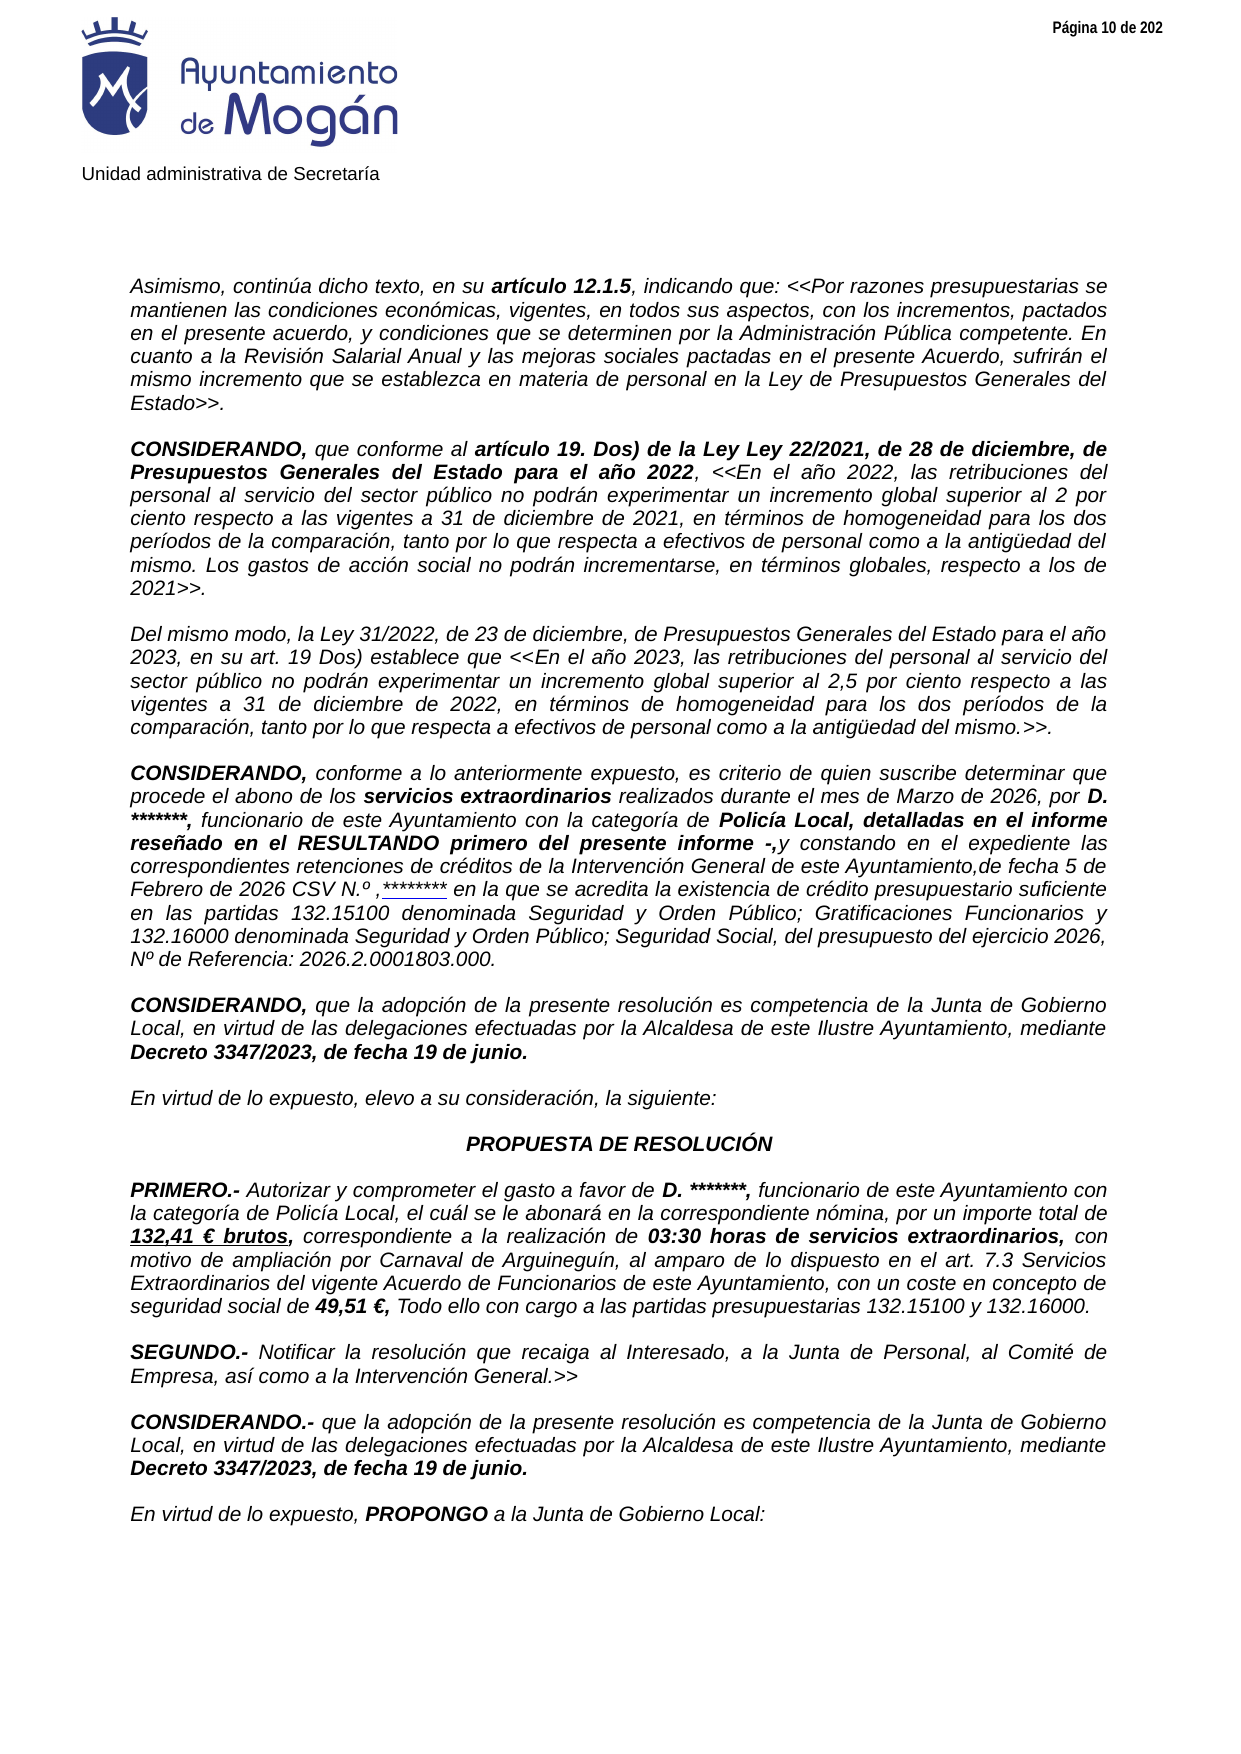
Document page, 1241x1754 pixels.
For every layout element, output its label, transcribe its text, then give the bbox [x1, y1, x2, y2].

text CONSIDERANDO, que la adopción de la presente resolución es competencia de la Junta de Gobierno Local, en virtud de las delegaciones efectuadas por la Alcaldesa de este Ilustre Ayuntamiento, mediante Decreto 3347/2023, de fecha 19 de junio. [130, 994, 1110, 1063]
text Del mismo modo, la Ley 31/2022, de 23 de diciembre, de Presupuestos Generales del Estado para el año 2023, en su art. 19 Dos) establece que <<En el año 2023, las retribuciones del personal al servicio del sector público no podrán experimentar un incremento global superior al 2,5 por ciento respecto a las vigentes a 31 de diciembre de 2022, en términos de homogeneidad para los dos períodos de la comparación, tanto por lo que respecta a efectivos de personal como a la antigüedad del mismo.>>. [130, 623, 1110, 739]
text PRIMERO.- Autorizar y comprometer el gasto a favor de D. *******, funcionario de este Ayuntamiento con la categoría de Policía Local, el cuál se le abonará en la correspondiente nómina, por un importe total de 132,41 € brutos, correspondiente a la realización de 03:30 horas de servicios extraordinarios, con motivo de ampliación por Carnaval de Arguineguín, al amparo de lo dispuesto en el art. 7.3 Servicios Extraordinarios del vigente Acuerdo de Funcionarios de este Ayuntamiento, con un coste en concepto de seguridad social de 49,51 €, Todo ello con cargo a las partidas presupuestarias 132.15100 y 132.16000. [130, 1179, 1110, 1318]
text CONSIDERANDO, conforme a lo anteriormente expuesto, es criterio de quien suscribe determinar que procede el abono de los servicios extraordinarios realizados durante el mes de Marzo de 2026, por D. *******, funcionario de este Ayuntamiento con la categoría de Policía Local, detalladas en el informe reseñado en el RESULTANDO primero del presente informe -,y constando en el expediente las correspondientes retenciones de créditos de la Intervención General de este Ayuntamiento,de fecha 5 de Febrero de 2026 CSV N.º ,******** en la que se acredita la existencia de crédito presupuestario suficiente en las partidas 132.15100 denominada Seguridad y Orden Público; Gratificaciones Funcionarios y 132.16000 denominada Seguridad y Orden Público; Seguridad Social, del presupuesto del ejercicio 2026, Nº de Referencia: 2026.2.0001803.000. [130, 762, 1110, 971]
text En virtud de lo expuesto, PROPONGO a la Junta de Gobierno Local: [130, 1503, 1110, 1526]
text Asimismo, continúa dicho texto, en su artículo 12.1.5, indicando que: <<Por razones presupuestarias se mantienen las condiciones económicas, vigentes, en todos sus aspectos, con los incrementos, pactados en el presente acuerdo, y condiciones que se determinen por la Administración Pública competente. En cuanto a la Revisión Salarial Anual y las mejoras sociales pactadas en el presente Acuerdo, sufrirán el mismo incremento que se establezca en materia de personal en la Ley de Presupuestos Generales del Estado>>. [130, 275, 1110, 414]
text SEGUNDO.- Notificar la resolución que recaiga al Interesado, a la Junta de Personal, al Comité de Empresa, así como a la Intervención General.>> [130, 1341, 1110, 1387]
text CONSIDERANDO, que conforme al artículo 19. Dos) de la Ley Ley 22/2021, de 28 de diciembre, de Presupuestos Generales del Estado para el año 2022, <<En el año 2022, las retribuciones del personal al servicio del sector público no podrán experimentar un incremento global superior al 2 por ciento respecto a las vigentes a 31 de diciembre de 2021, en términos de homogeneidad para los dos períodos de la comparación, tanto por lo que respecta a efectivos de personal como a la antigüedad del mismo. Los gastos de acción social no podrán incrementarse, en términos globales, respecto a los de 2021>>. [130, 437, 1110, 600]
text PROPUESTA DE RESOLUCIÓN [130, 1132, 1110, 1156]
picture [81, 17, 398, 153]
text En virtud de lo expuesto, elevo a su consideración, la siguiente: [130, 1086, 1110, 1109]
text CONSIDERANDO.- que la adopción de la presente resolución es competencia de la Junta de Gobierno Local, en virtud de las delegaciones efectuadas por la Alcaldesa de este Ilustre Ayuntamiento, mediante Decreto 3347/2023, de fecha 19 de junio. [130, 1410, 1110, 1480]
